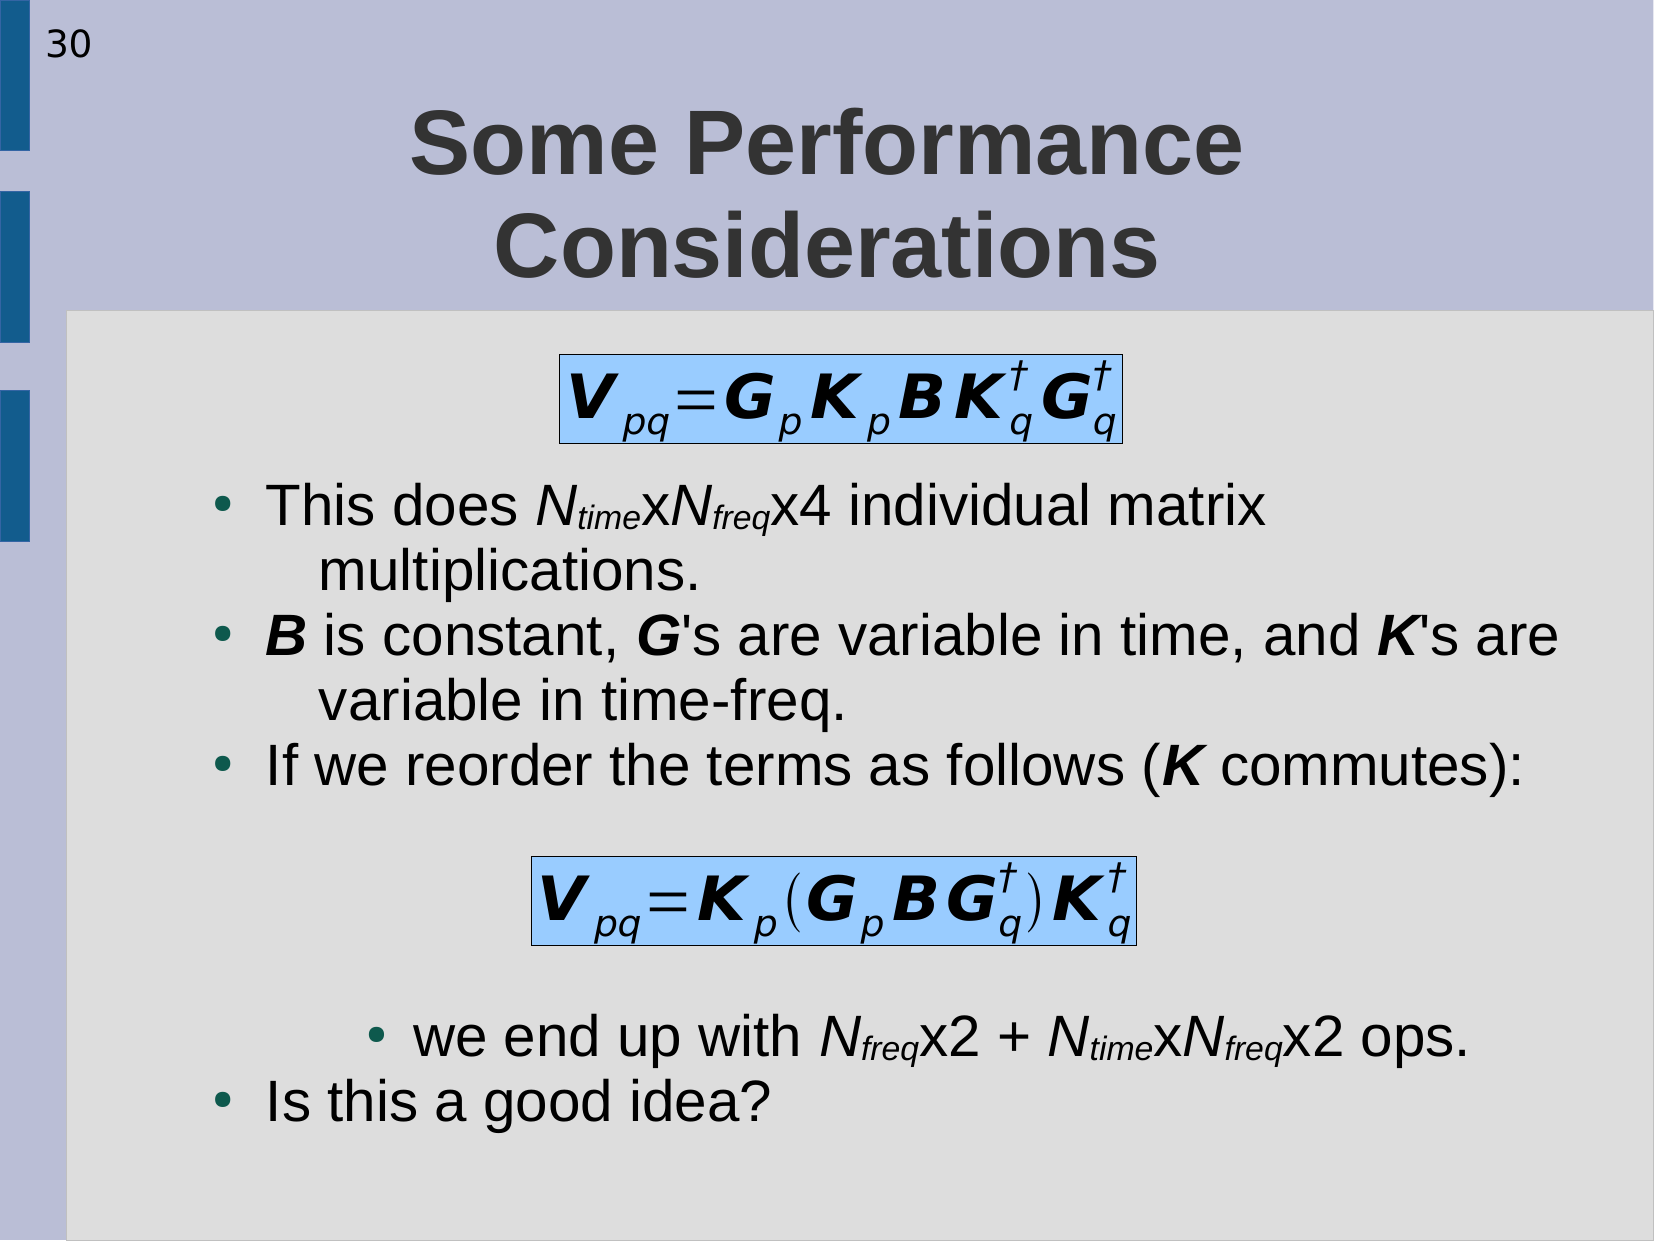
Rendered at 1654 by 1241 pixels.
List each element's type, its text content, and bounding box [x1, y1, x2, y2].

list This does NtimexNfreqx4 individual matrix multiplications. B is constant, G's are variable in time, and K's are variable in time-freq. If we reorder the terms as follows (K commutes): [177, 472, 1590, 857]
chart [559, 354, 1123, 444]
title Some Performance Considerations [121, 91, 1534, 299]
text_box [32, 15, 267, 89]
list we end up with Nfreqx2 + NtimexNfreqx2 ops. Is this a good idea? [177, 1003, 1590, 1241]
chart [531, 856, 1137, 946]
